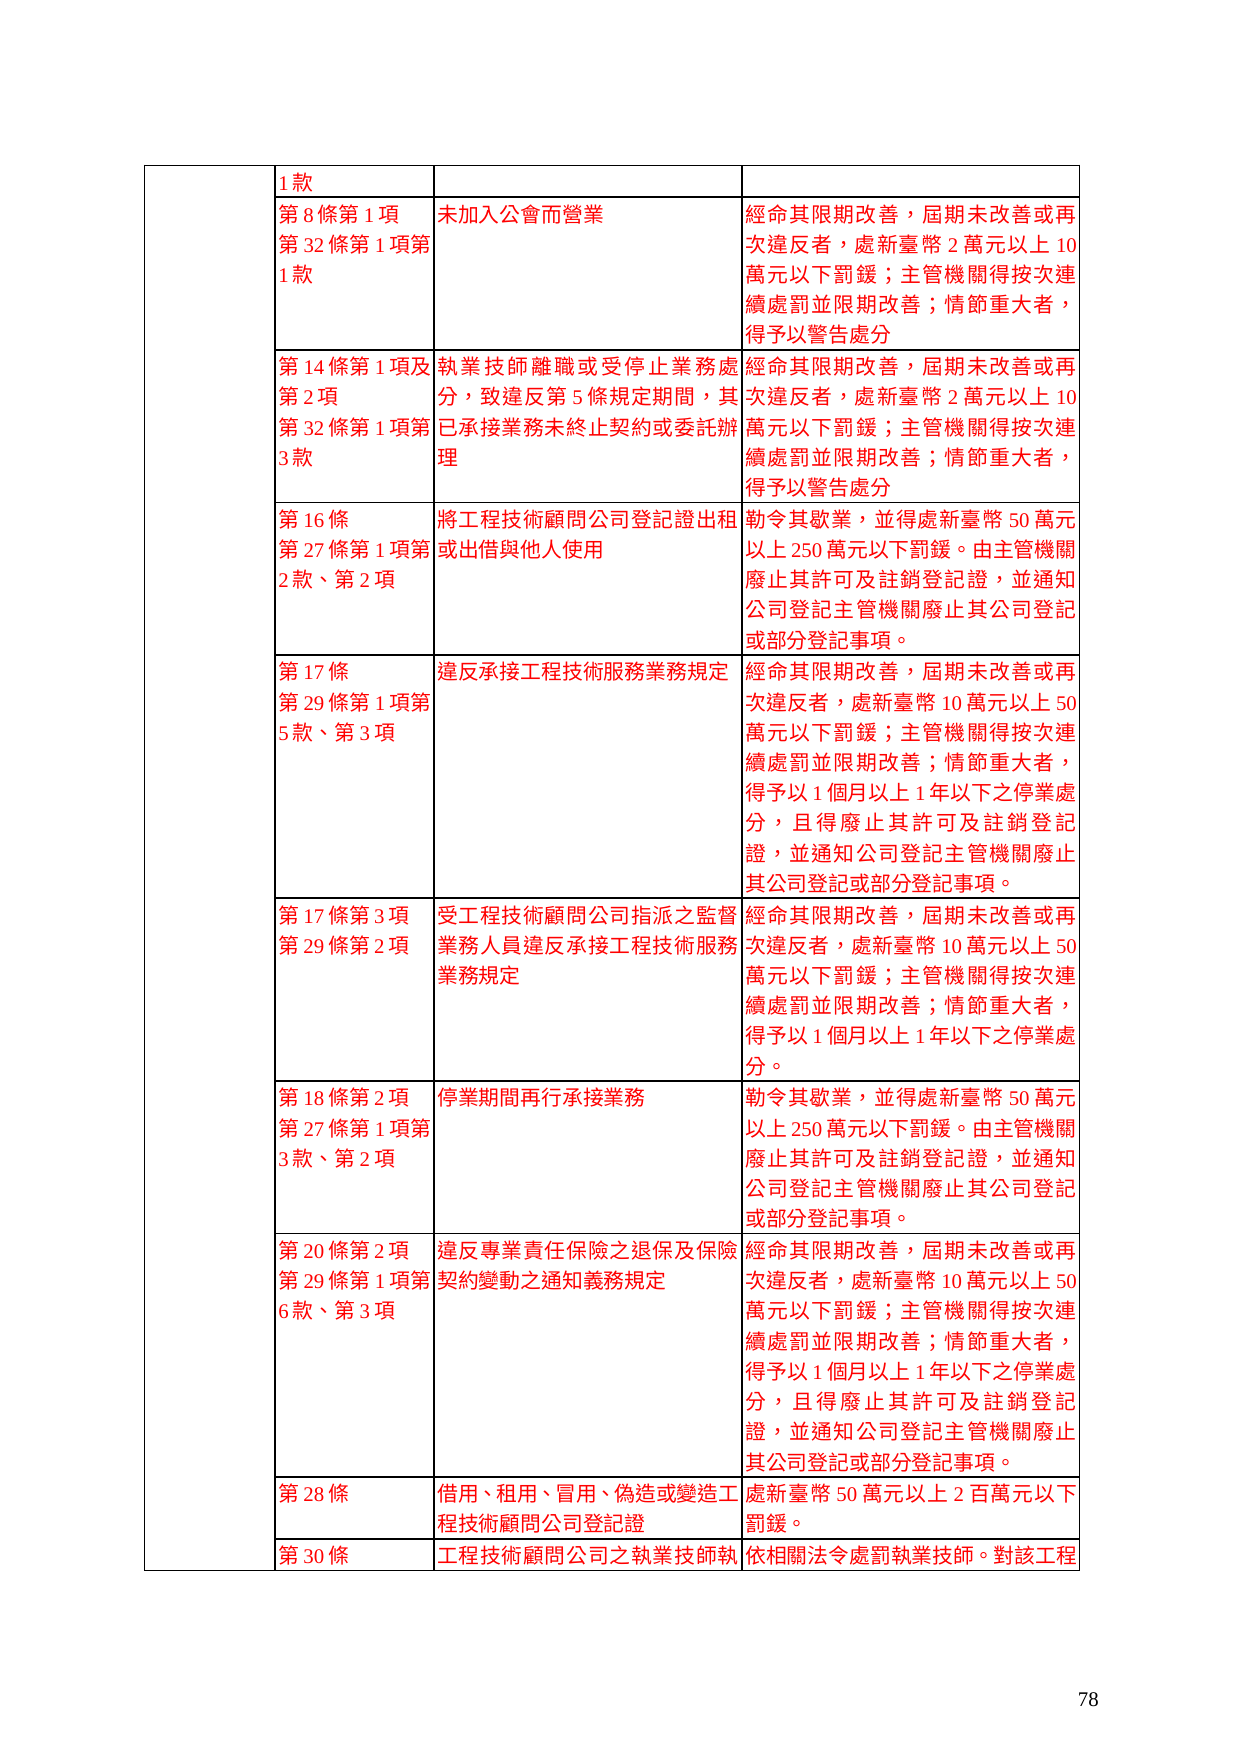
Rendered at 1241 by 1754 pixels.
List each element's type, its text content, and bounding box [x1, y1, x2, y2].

table_cell 第30條 [276, 1540, 433, 1570]
table_cell 第18條第2項 第27條第1項第3款、第2項 [276, 1082, 433, 1233]
table_cell 經命其限期改善，屆期未改善或再次違反者，處新臺幣2萬元以上10萬元以下罰鍰；主管機關得按次連續處罰並限期改善；情節重大者，得予以警告處分 [743, 351, 1079, 501]
table_cell 未加入公會而營業 [435, 198, 741, 349]
table_cell 工程技術顧問公司之執業技師執 [435, 1540, 741, 1570]
table_cell 停業期間再行承接業務 [435, 1082, 741, 1233]
table_cell 違反承接工程技術服務業務規定 [435, 656, 741, 897]
table_cell 第16條 第27條第1項第2款、第2項 [276, 503, 433, 654]
table_cell 違反專業責任保險之退保及保險契約變動之通知義務規定 [435, 1234, 741, 1476]
table_cell 借用、租用、冒用、偽造或變造工程技術顧問公司登記證 [435, 1478, 741, 1538]
table_cell 勒令其歇業，並得處新臺幣50萬元以上250萬元以下罰鍰。由主管機關廢止其許可及註銷登記證，並通知公司登記主管機關廢止其公司登記或部分登記事項。 [743, 503, 1079, 654]
table_cell [743, 166, 1079, 196]
table_cell 受工程技術顧問公司指派之監督業務人員違反承接工程技術服務業務規定 [435, 899, 741, 1080]
table_cell 第28條 [276, 1478, 433, 1538]
table_cell 經命其限期改善，屆期未改善或再次違反者，處新臺幣10萬元以上50萬元以下罰鍰；主管機關得按次連續處罰並限期改善；情節重大者，得予以1個月以上1年以下之停業處分，且得廢止其許可及註銷登記證，並通知公司登記主管機關廢止其公司登記或部分登記事項。 [743, 656, 1079, 897]
table_cell 第17條第3項 第29條第2項 [276, 899, 433, 1080]
table_cell 第17條 第29條第1項第5款、第3項 [276, 656, 433, 897]
table_cell 勒令其歇業，並得處新臺幣50萬元以上250萬元以下罰鍰。由主管機關廢止其許可及註銷登記證，並通知公司登記主管機關廢止其公司登記或部分登記事項。 [743, 1082, 1079, 1233]
table_cell 1款 [276, 166, 433, 196]
table_cell 第20條第2項 第29條第1項第6款、第3項 [276, 1234, 433, 1476]
table_cell 執業技師離職或受停止業務處分，致違反第5條規定期間，其已承接業務未終止契約或委託辦理 [435, 351, 741, 501]
table_cell 依相關法令處罰執業技師。對該工程 [743, 1540, 1079, 1570]
table_cell 經命其限期改善，屆期未改善或再次違反者，處新臺幣2萬元以上10萬元以下罰鍰；主管機關得按次連續處罰並限期改善；情節重大者，得予以警告處分 [743, 198, 1079, 349]
table_cell 處新臺幣50萬元以上2百萬元以下罰鍰。 [743, 1478, 1079, 1538]
table_cell 將工程技術顧問公司登記證出租或出借與他人使用 [435, 503, 741, 654]
table_cell 經命其限期改善，屆期未改善或再次違反者，處新臺幣10萬元以上50萬元以下罰鍰；主管機關得按次連續處罰並限期改善；情節重大者，得予以1個月以上1年以下之停業處分。 [743, 899, 1079, 1080]
table_cell 經命其限期改善，屆期未改善或再次違反者，處新臺幣10萬元以上50萬元以下罰鍰；主管機關得按次連續處罰並限期改善；情節重大者，得予以1個月以上1年以下之停業處分，且得廢止其許可及註銷登記證，並通知公司登記主管機關廢止其公司登記或部分登記事項。 [743, 1234, 1079, 1476]
table_cell [435, 166, 741, 196]
table_cell 第8條第1項 第32條第1項第1款 [276, 198, 433, 349]
table_cell [145, 166, 274, 1570]
table_cell 第14條第1項及第2項 第32條第1項第3款 [276, 351, 433, 501]
